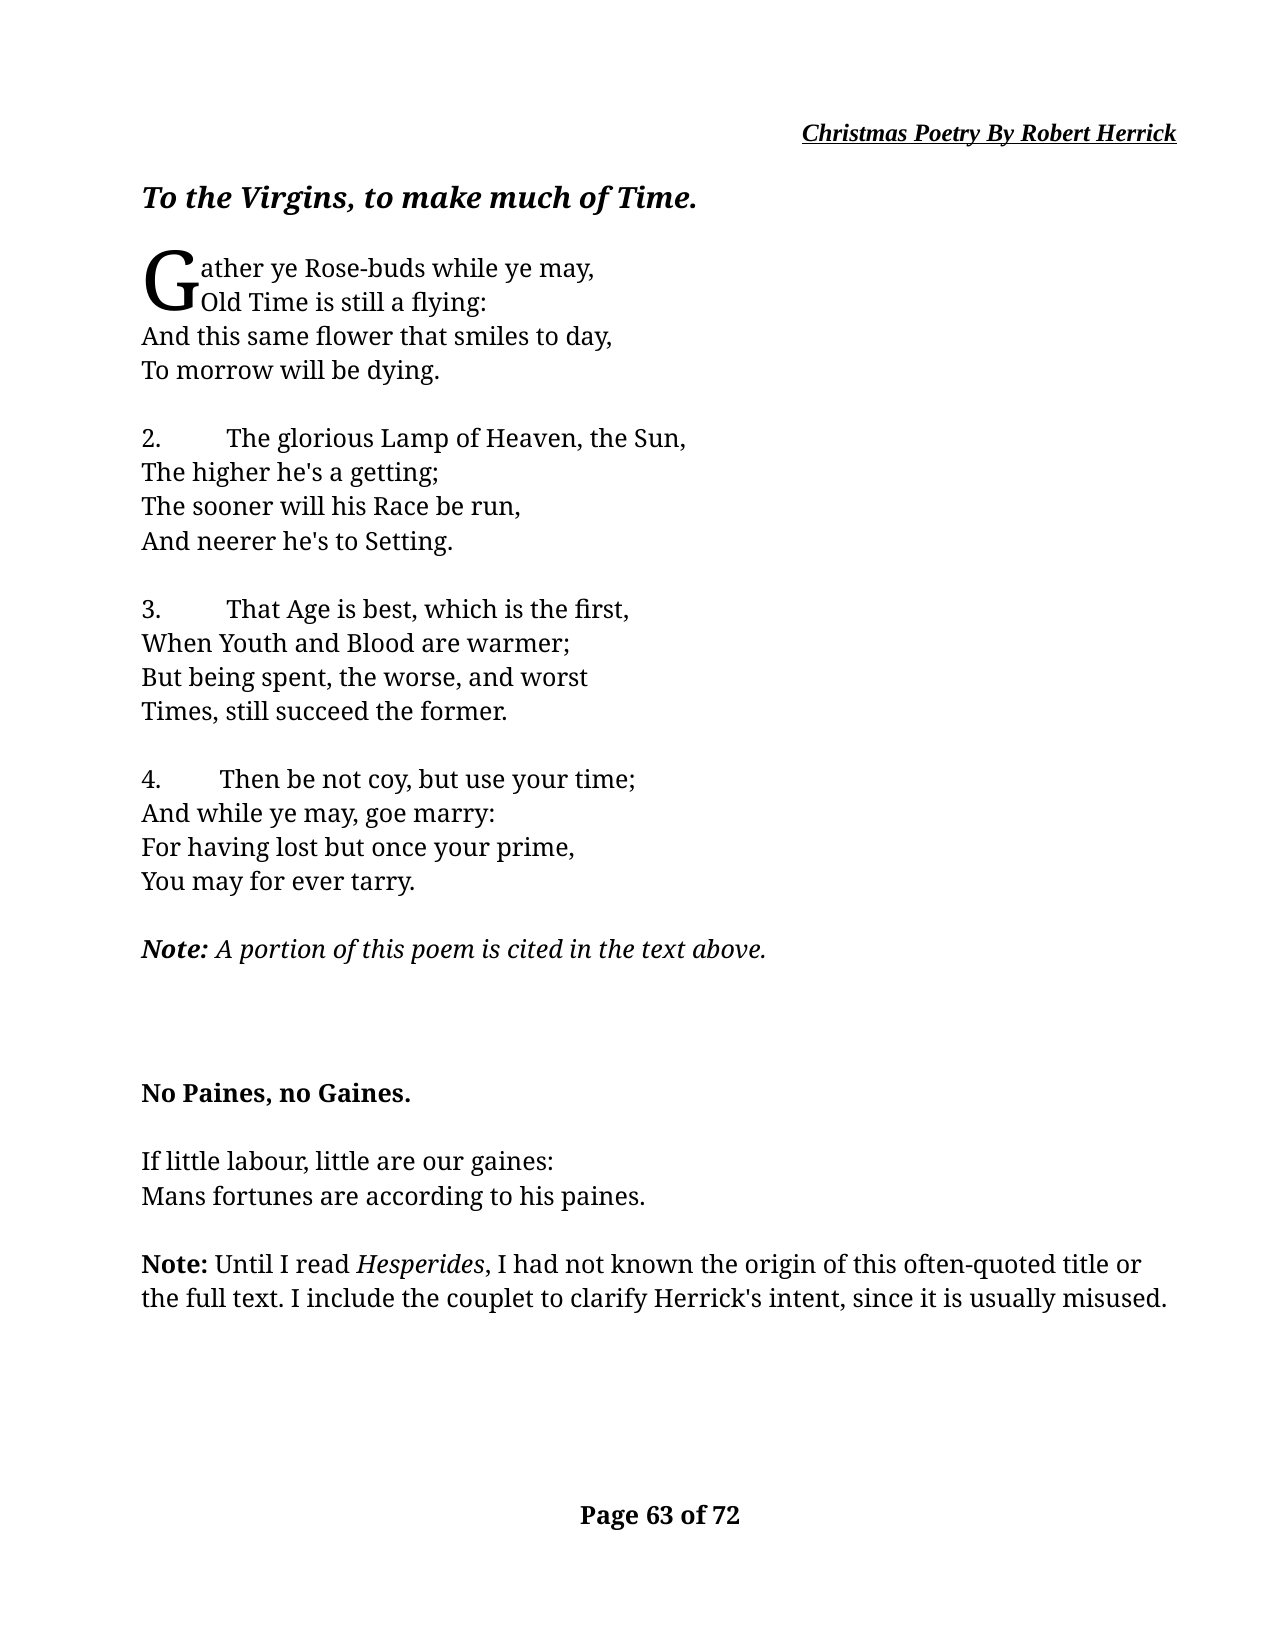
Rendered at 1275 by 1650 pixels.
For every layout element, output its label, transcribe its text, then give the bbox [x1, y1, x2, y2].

text Gather ye Rose-buds while ye may, Old Time is still a flying: [141, 251, 1179, 319]
text For having lost but once your prime, [141, 830, 1179, 864]
text To morrow will be dying. [141, 353, 1179, 387]
text To the Virgins, to make much of Time. [141, 177, 1179, 217]
text 2. The glorious Lamp of Heaven, the Sun, [141, 421, 1179, 455]
text You may for ever tarry. [141, 864, 1179, 898]
text No Paines, no Gaines. [141, 1076, 1179, 1110]
text The higher he's a getting; [141, 455, 1179, 489]
text But being spent, the worse, and worst [141, 659, 1179, 693]
text The sooner will his Race be run, [141, 489, 1179, 523]
text Times, still succeed the former. [141, 693, 1179, 727]
text 4. Then be not coy, but use your time; [141, 762, 1179, 796]
text 3. That Age is best, which is the first, [141, 591, 1179, 625]
text Note: Until I read Hesperides, I had not known the origin of this often-quoted title or the full text. I include the couplet to clarify Herrick's intent, since it is usually misused. [141, 1246, 1179, 1314]
text And this same flower that smiles to day, [141, 319, 1179, 353]
text If little labour, little are our gaines: Mans fortunes are according to his paines. [141, 1144, 1179, 1212]
text Note: A portion of this poem is cited in the text above. [141, 932, 1179, 966]
text And neerer he's to Setting. [141, 523, 1179, 557]
text When Youth and Blood are warmer; [141, 625, 1179, 659]
text And while ye may, goe marry: [141, 796, 1179, 830]
